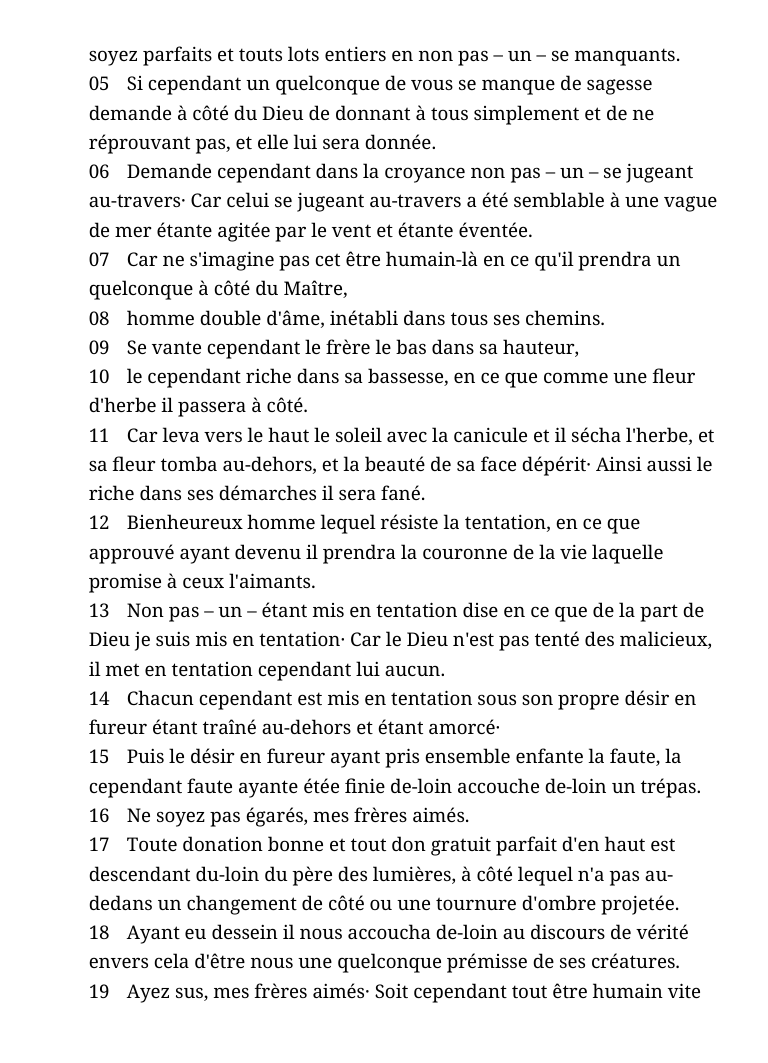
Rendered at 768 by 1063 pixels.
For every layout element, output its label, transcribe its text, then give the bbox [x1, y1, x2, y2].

text soyez parfaits et touts lots entiers en non pas – un – se manquants. 05 Si cependant un quelconque de vous se manque de sagesse demande à côté du Dieu de donnant à tous simplement et de ne réprouvant pas, et elle lui sera donnée. 06 Demande cependant dans la croyance non pas – un – se jugeant au-travers· Car celui se jugeant au-travers a été semblable à une vague de mer étante agitée par le vent et étante éventée. 07 Car ne s'imagine pas cet être humain-là en ce qu'il prendra un quelconque à côté du Maître, 08 homme double d'âme, inétabli dans tous ses chemins. 09 Se vante cependant le frère le bas dans sa hauteur, 10 le cependant riche dans sa bassesse, en ce que comme une fleur d'herbe il passera à côté. 11 Car leva vers le haut le soleil avec la canicule et il sécha l'herbe, et sa fleur tomba au-dehors, et la beauté de sa face dépérit· Ainsi aussi le riche dans ses démarches il sera fané. 12 Bienheureux homme lequel résiste la tentation, en ce que approuvé ayant devenu il prendra la couronne de la vie laquelle promise à ceux l'aimants. 13 Non pas – un – étant mis en tentation dise en ce que de la part de Dieu je suis mis en tentation· Car le Dieu n'est pas tenté des malicieux, il met en tentation cependant lui aucun. 14 Chacun cependant est mis en tentation sous son propre désir en fureur étant traîné au-dehors et étant amorcé· 15 Puis le désir en fureur ayant pris ensemble enfante la faute, la cependant faute ayante étée finie de-loin accouche de-loin un trépas. 16 Ne soyez pas égarés, mes frères aimés. 17 Toute donation bonne et tout don gratuit parfait d'en haut est descendant du-loin du père des lumières, à côté lequel n'a pas au-dedans un changement de côté ou une tournure d'ombre projetée. 18 Ayant eu dessein il nous accoucha de-loin au discours de vérité envers cela d'être nous une quelconque prémisse de ses créatures. 19 Ayez sus, mes frères aimés· Soit cependant tout être humain vite [88, 41, 726, 1003]
